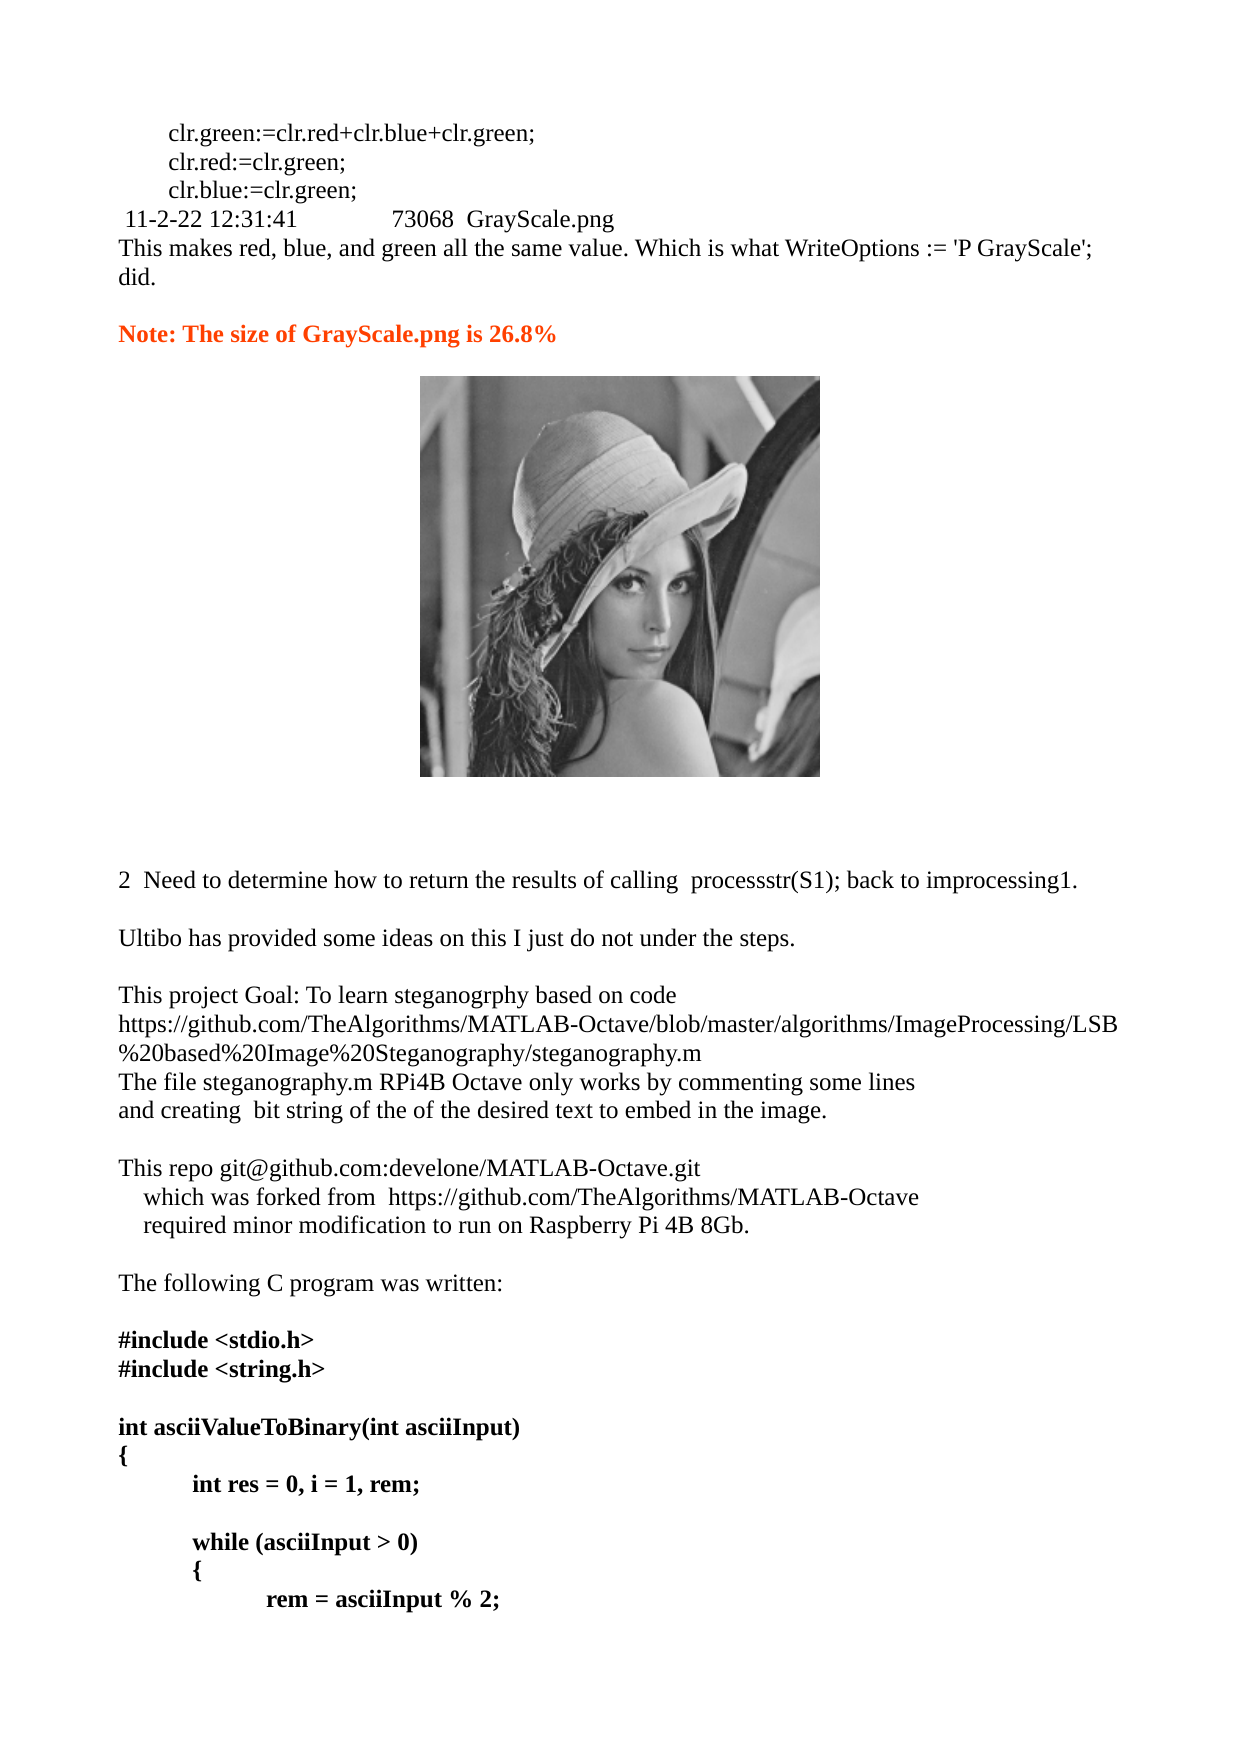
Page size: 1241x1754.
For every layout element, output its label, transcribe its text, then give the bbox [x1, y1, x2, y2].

text https://github.com/TheAlgorithms/MATLAB-Octave/blob/master/algorithms/ImageProcessing/LSB%20based%20Image%20Steganography/steganography.m [118, 1009, 1122, 1067]
text This repo git@github.com:develone/MATLAB-Octave.git [118, 1153, 1122, 1182]
text rem = asciiInput % 2; [118, 1584, 1122, 1613]
text int asciiValueToBinary(int asciiInput) [118, 1412, 1122, 1441]
text The file steganography.m RPi4B Octave only works by commenting some lines [118, 1067, 1122, 1096]
text 11-2-22 12:31:41 73068 GrayScale.png [118, 204, 1122, 233]
text This project Goal: To learn steganogrphy based on code [118, 981, 1122, 1009]
text #include <string.h> [118, 1354, 1122, 1383]
text while (asciiInput > 0) [118, 1527, 1122, 1556]
text { [118, 1441, 1122, 1469]
text 2 Need to determine how to return the results of calling processstr(S1); back to improcessing1. [118, 866, 1122, 894]
text #include <stdio.h> [118, 1326, 1122, 1354]
text clr.red:=clr.green; [118, 147, 1122, 176]
text required minor modification to run on Raspberry Pi 4B 8Gb. [118, 1211, 1122, 1239]
text { [118, 1556, 1122, 1584]
text This makes red, blue, and green all the same value. Which is what WriteOptions := 'P GrayScale'; did. [118, 233, 1122, 291]
text The following C program was written: [118, 1268, 1122, 1297]
text clr.blue:=clr.green; [118, 176, 1122, 204]
text clr.green:=clr.red+clr.blue+clr.green; [118, 118, 1122, 147]
text Ultibo has provided some ideas on this I just do not under the steps. [118, 923, 1122, 952]
text and creating bit string of the of the desired text to embed in the image. [118, 1096, 1122, 1124]
text int res = 0, i = 1, rem; [118, 1469, 1122, 1498]
text which was forked from https://github.com/TheAlgorithms/MATLAB-Octave [118, 1182, 1122, 1211]
picture [420, 376, 820, 777]
text Note: The size of GrayScale.png is 26.8% [118, 319, 1122, 348]
